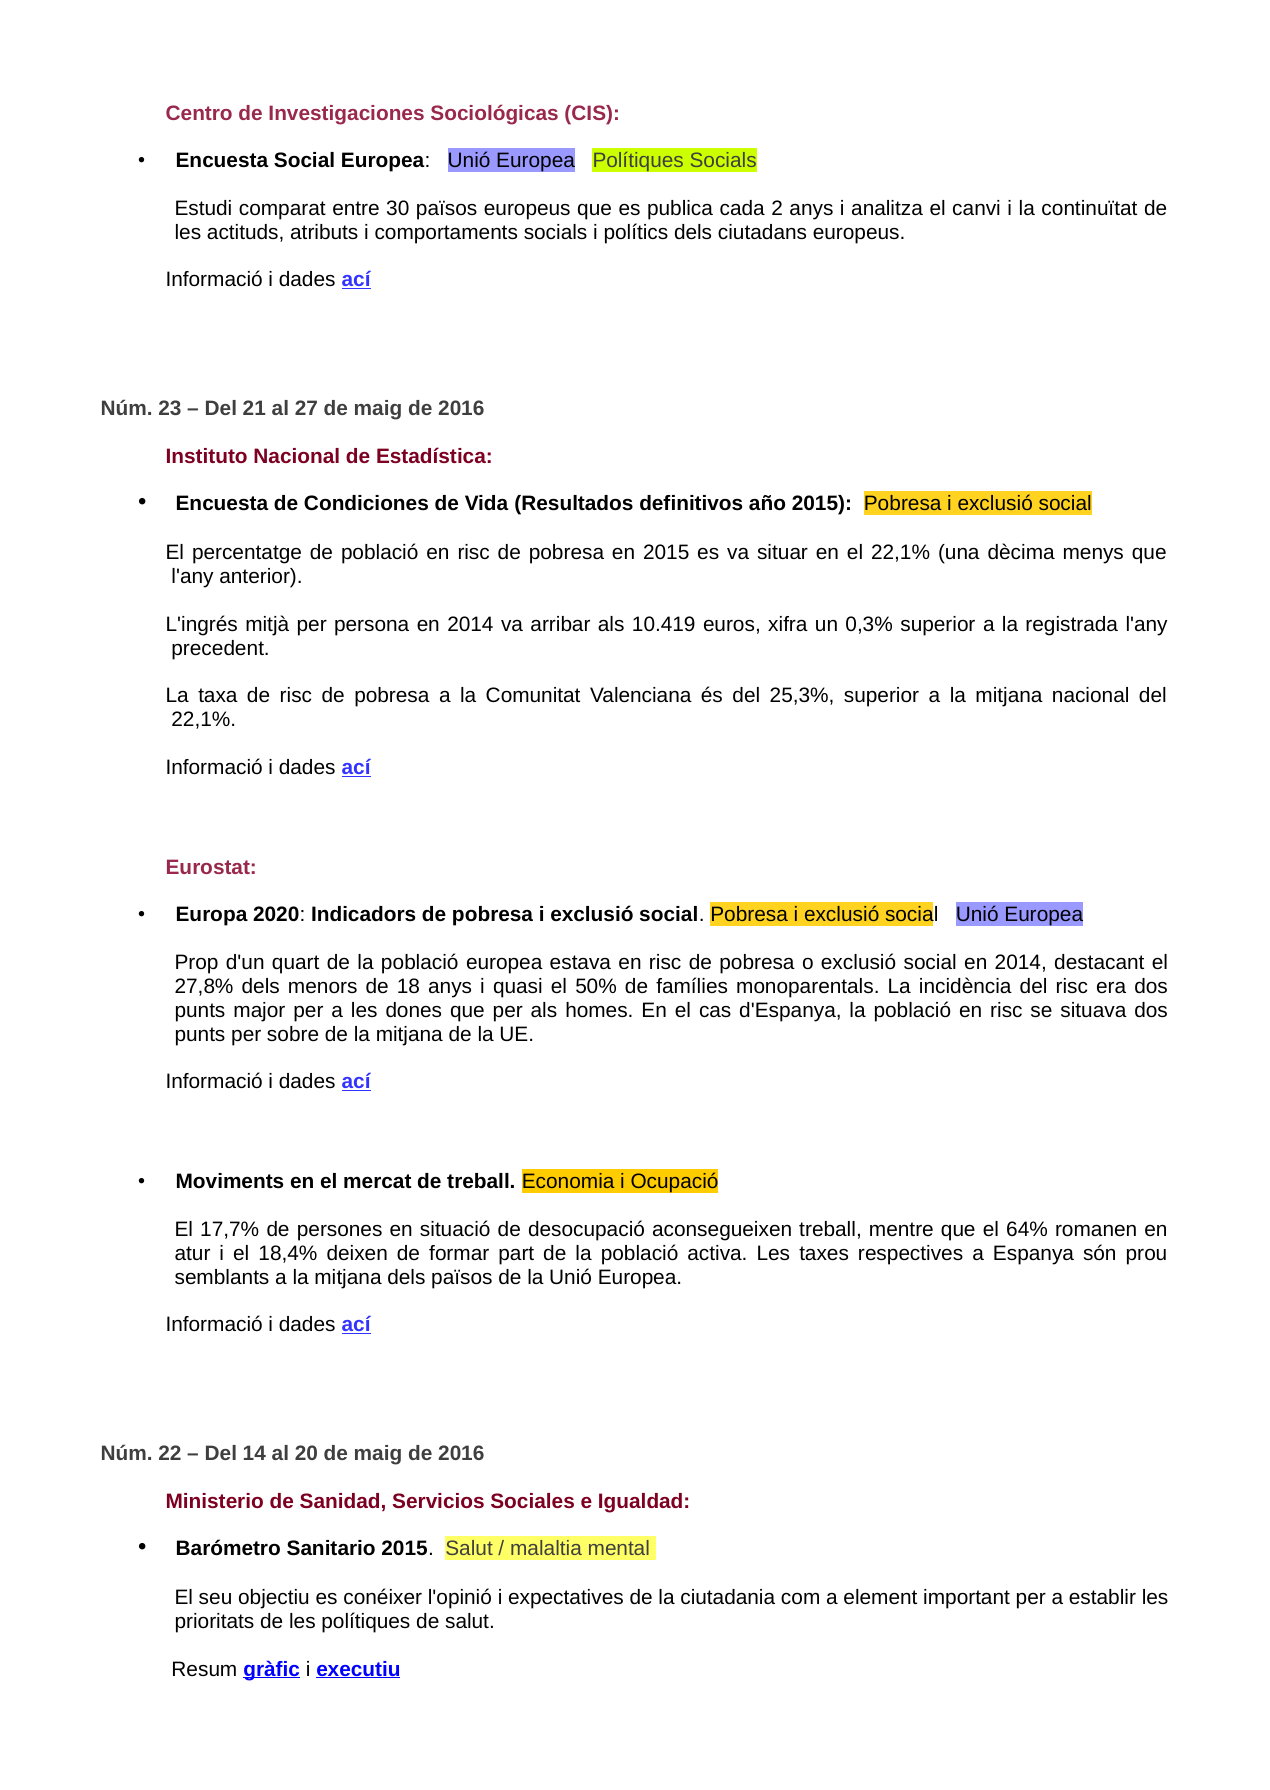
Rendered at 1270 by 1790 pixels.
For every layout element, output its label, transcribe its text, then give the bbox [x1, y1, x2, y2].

list Europa 2020: Indicadors de pobresa i exclusió social. Pobresa i exclusió social Unió Europea [138, 902, 1169, 926]
text Informació i dades ací [165, 754, 1169, 778]
text Informació i dades ací [165, 1312, 1169, 1336]
text Estudi comparat entre 30 països europeus que es publica cada 2 anys i analitza el canvi i la continuïtat de les actituds, atributs i comportaments socials i polítics dels ciutadans europeus. [174, 196, 1169, 244]
text Prop d'un quart de la població europea estava en risc de pobresa o exclusió social en 2014, destacant el 27,8% dels menors de 18 anys i quasi el 50% de famílies monoparentals. La incidència del risc era dos punts major per a les dones que per als homes. En el cas d'Espanya, la població en risc se situava dos punts per sobre de la mitjana de la UE. [174, 950, 1169, 1046]
list Barómetro Sanitario 2015. Salut / malaltia mental [138, 1536, 1169, 1561]
text El 17,7% de persones en situació de desocupació aconsegueixen treball, mentre que el 64% romanen en atur i el 18,4% deixen de formar part de la població activa. Les taxes respectives a Espanya són prou semblants a la mitjana dels països de la Unió Europea. [174, 1217, 1169, 1288]
list Resum gràfic i executiu [165, 1656, 1169, 1680]
list Moviments en el mercat de treball. Economia i Ocupació [138, 1169, 1169, 1193]
text Eurostat: [165, 854, 1169, 878]
text Informació i dades ací [165, 1069, 1169, 1093]
text L'ingrés mitjà per persona en 2014 va arribar als 10.419 euros, xifra un 0,3% superior a la registrada l'any precedent. [165, 611, 1169, 659]
text Núm. 23 – Del 21 al 27 de maig de 2016 [100, 396, 1169, 420]
text El percentatge de població en risc de pobresa en 2015 es va situar en el 22,1% (una dècima menys que l'any anterior). [165, 540, 1169, 588]
text Informació i dades ací [165, 267, 1169, 291]
text El seu objectiu es conéixer l'opinió i expectatives de la ciutadania com a element important per a establir les prioritats de les polítiques de salut. [174, 1585, 1169, 1633]
text Instituto Nacional de Estadística: [165, 444, 1169, 468]
text Centro de Investigaciones Sociológicas (CIS): [165, 100, 1169, 124]
list Encuesta Social Europea: Unió Europea Polítiques Socials [138, 148, 1169, 172]
text Núm. 22 – Del 14 al 20 de maig de 2016 [100, 1441, 1169, 1465]
text Ministerio de Sanidad, Servicios Sociales e Igualdad: [165, 1488, 1169, 1512]
list Encuesta de Condiciones de Vida (Resultados definitivos año 2015): Pobresa i exclusió social [138, 491, 1169, 516]
text La taxa de risc de pobresa a la Comunitat Valenciana és del 25,3%, superior a la mitjana nacional del 22,1%. [165, 683, 1169, 731]
